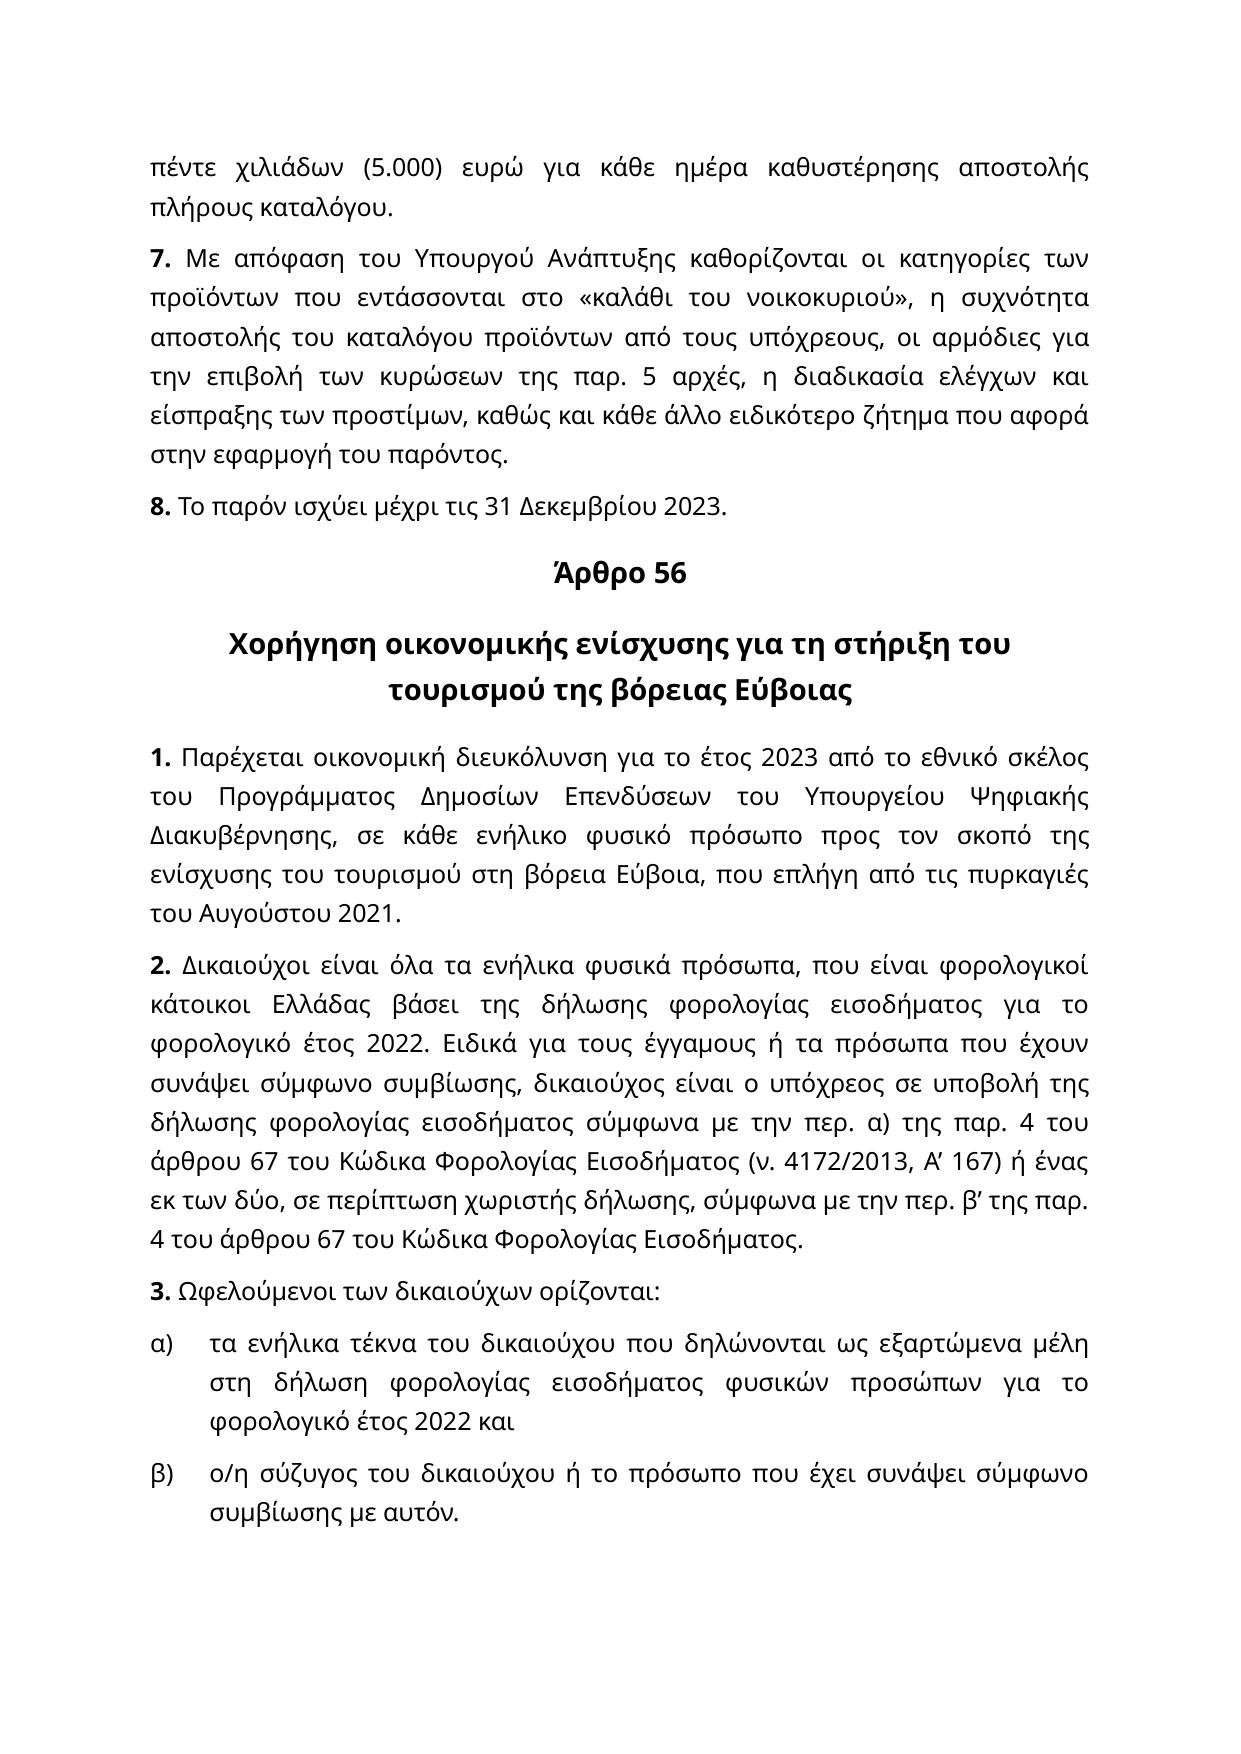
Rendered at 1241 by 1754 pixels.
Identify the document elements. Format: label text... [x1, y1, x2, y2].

list β) ο/η σύζυγος του δικαιούχου ή το πρόσωπο που έχει συνάψει σύμφωνο συμβίωσης με αυτόν. [150, 1455, 1090, 1528]
subtitle Χορήγηση οικονομικής ενίσχυσης για τη στήριξη του τουρισμού της βόρειας Εύβοιας [150, 623, 1090, 708]
text 1. Παρέχεται οικονομική διευκόλυνση για το έτος 2023 από το εθνικό σκέλος του Προγράμματος Δημοσίων Επενδύσεων του Υπουργείου Ψηφιακής Διακυβέρνησης, σε κάθε ενήλικο φυσικό πρόσωπο προς τον σκοπό της ενίσχυσης του τουρισμού στη βόρεια Εύβοια, που επλήγη από τις πυρκαγιές του Αυγούστου 2021. [150, 739, 1090, 930]
text 8. Το παρόν ισχύει μέχρι τις 31 Δεκεμβρίου 2023. [150, 488, 1090, 522]
text 7. Με απόφαση του Υπουργού Ανάπτυξης καθορίζονται οι κατηγορίες των προϊόντων που εντάσσονται στο «καλάθι του νοικοκυριού», η συχνότητα αποστολής του καταλόγου προϊόντων από τους υπόχρεους, οι αρμόδιες για την επιβολή των κυρώσεων της παρ. 5 αρχές, η διαδικασία ελέγχων και είσπραξης των προστίμων, καθώς και κάθε άλλο ειδικότερο ζήτημα που αφορά στην εφαρμογή του παρόντος. [150, 241, 1090, 471]
subtitle Άρθρο 56 [150, 552, 1090, 592]
text πέντε χιλιάδων (5.000) ευρώ για κάθε ημέρα καθυστέρησης αποστολής πλήρους καταλόγου. [150, 150, 1090, 223]
list α) τα ενήλικα τέκνα του δικαιούχου που δηλώνονται ως εξαρτώμενα μέλη στη δήλωση φορολογίας εισοδήματος φυσικών προσώπων για το φορολογικό έτος 2022 και [150, 1325, 1090, 1438]
text 3. Ωφελούμενοι των δικαιούχων ορίζονται: [150, 1273, 1090, 1308]
text 2. Δικαιούχοι είναι όλα τα ενήλικα φυσικά πρόσωπα, που είναι φορολογικοί κάτοικοι Ελλάδας βάσει της δήλωσης φορολογίας εισοδήματος για το φορολογικό έτος 2022. Ειδικά για τους έγγαμους ή τα πρόσωπα που έχουν συνάψει σύμφωνο συμβίωσης, δικαιούχος είναι ο υπόχρεος σε υποβολή της δήλωσης φορολογίας εισοδήματος σύμφωνα με την περ. α) της παρ. 4 του άρθρου 67 του Kώδικα Φορολογίας Εισοδήματος (ν. 4172/2013, Α’ 167) ή ένας εκ των δύο, σε περίπτωση χωριστής δήλωσης, σύμφωνα με την περ. β’ της παρ. 4 του άρθρου 67 του Κώδικα Φορολογίας Εισοδήματος. [150, 948, 1090, 1256]
